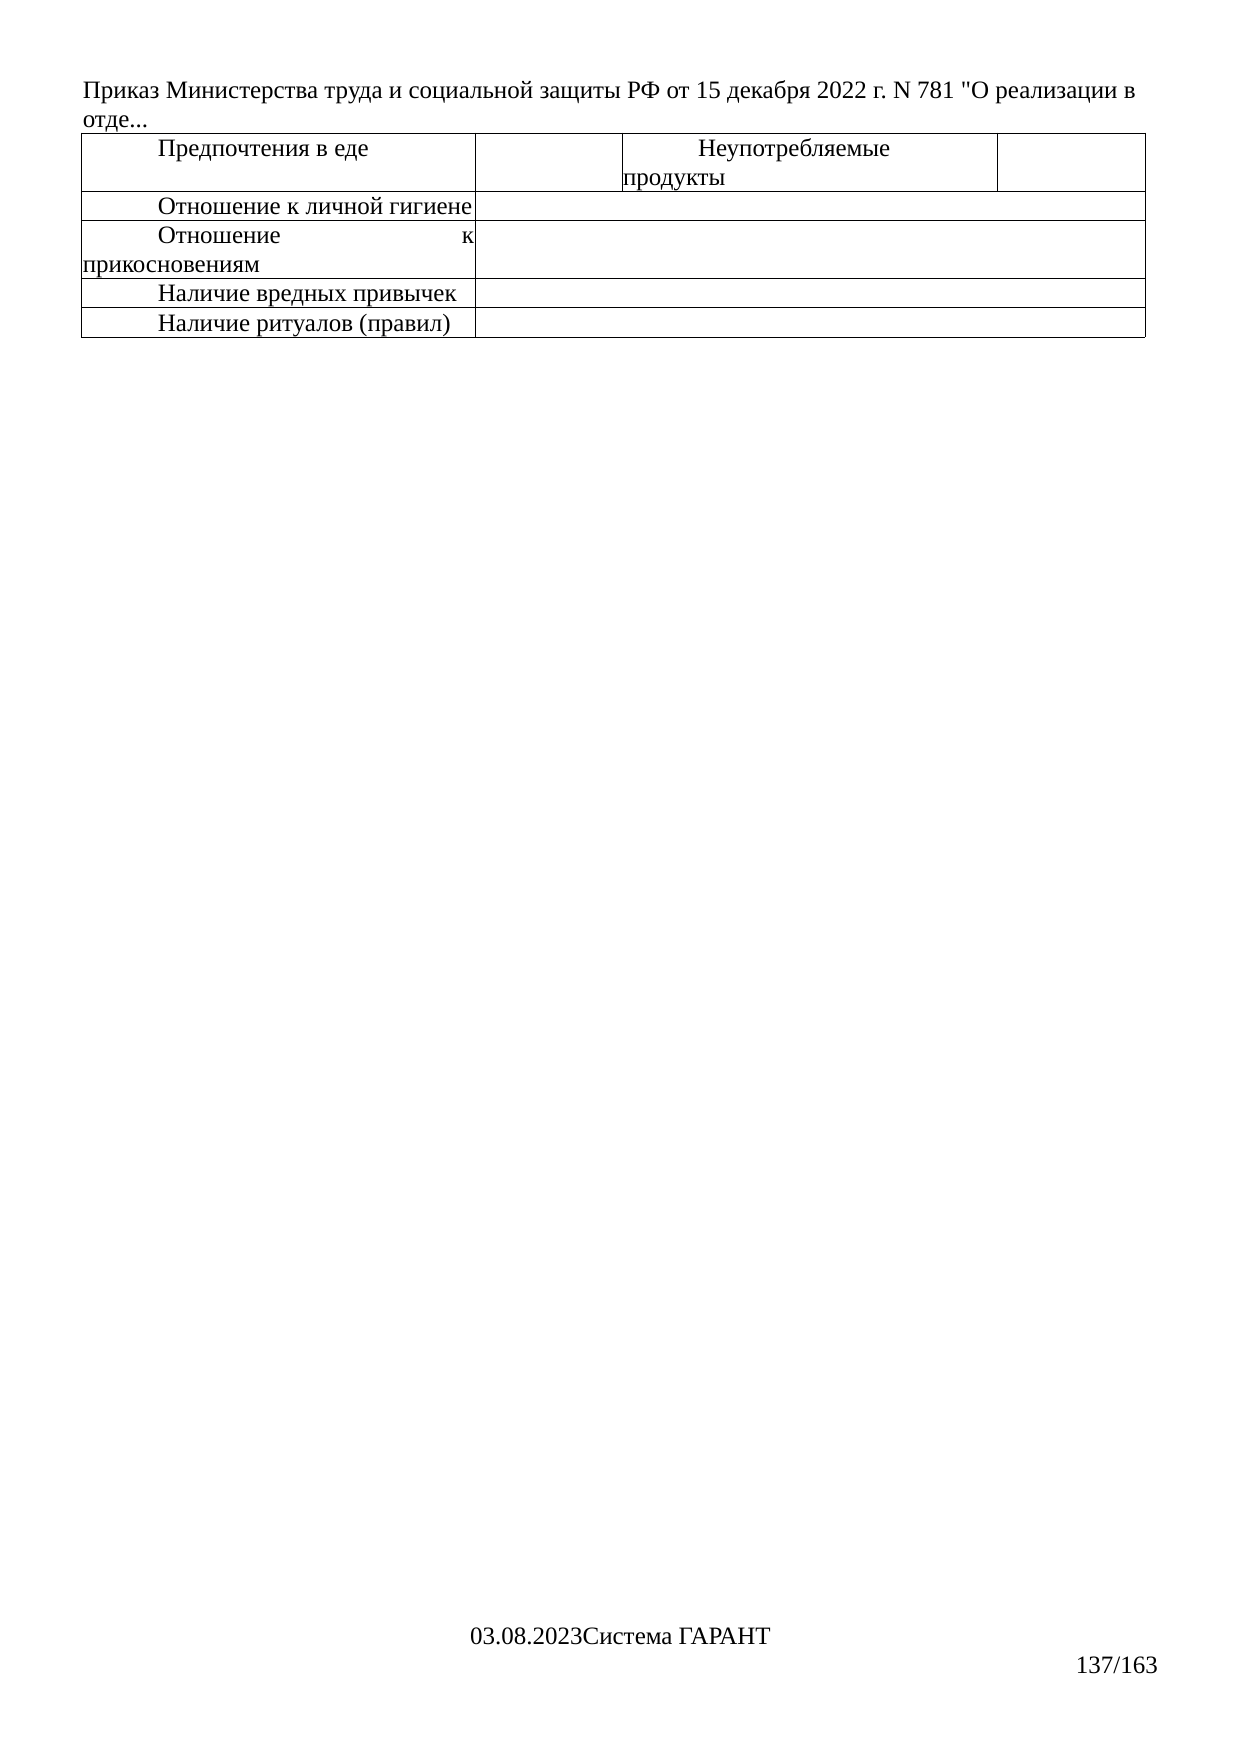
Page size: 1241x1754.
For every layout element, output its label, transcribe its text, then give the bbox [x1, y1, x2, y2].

table_cell [476, 134, 622, 191]
table_cell Отношение к прикосновениям [82, 221, 475, 278]
table_cell Наличие ритуалов (правил) [82, 308, 475, 336]
table_cell [476, 192, 1145, 220]
table_cell Неупотребляемые продукты [623, 134, 997, 191]
table_cell [476, 308, 1145, 336]
table_cell [476, 279, 1145, 307]
table_cell [476, 221, 1145, 278]
table_cell Отношение к личной гигиене [82, 192, 475, 220]
table_cell [998, 134, 1145, 191]
table_cell Наличие вредных привычек [82, 279, 475, 307]
table_cell Предпочтения в еде [82, 134, 475, 191]
